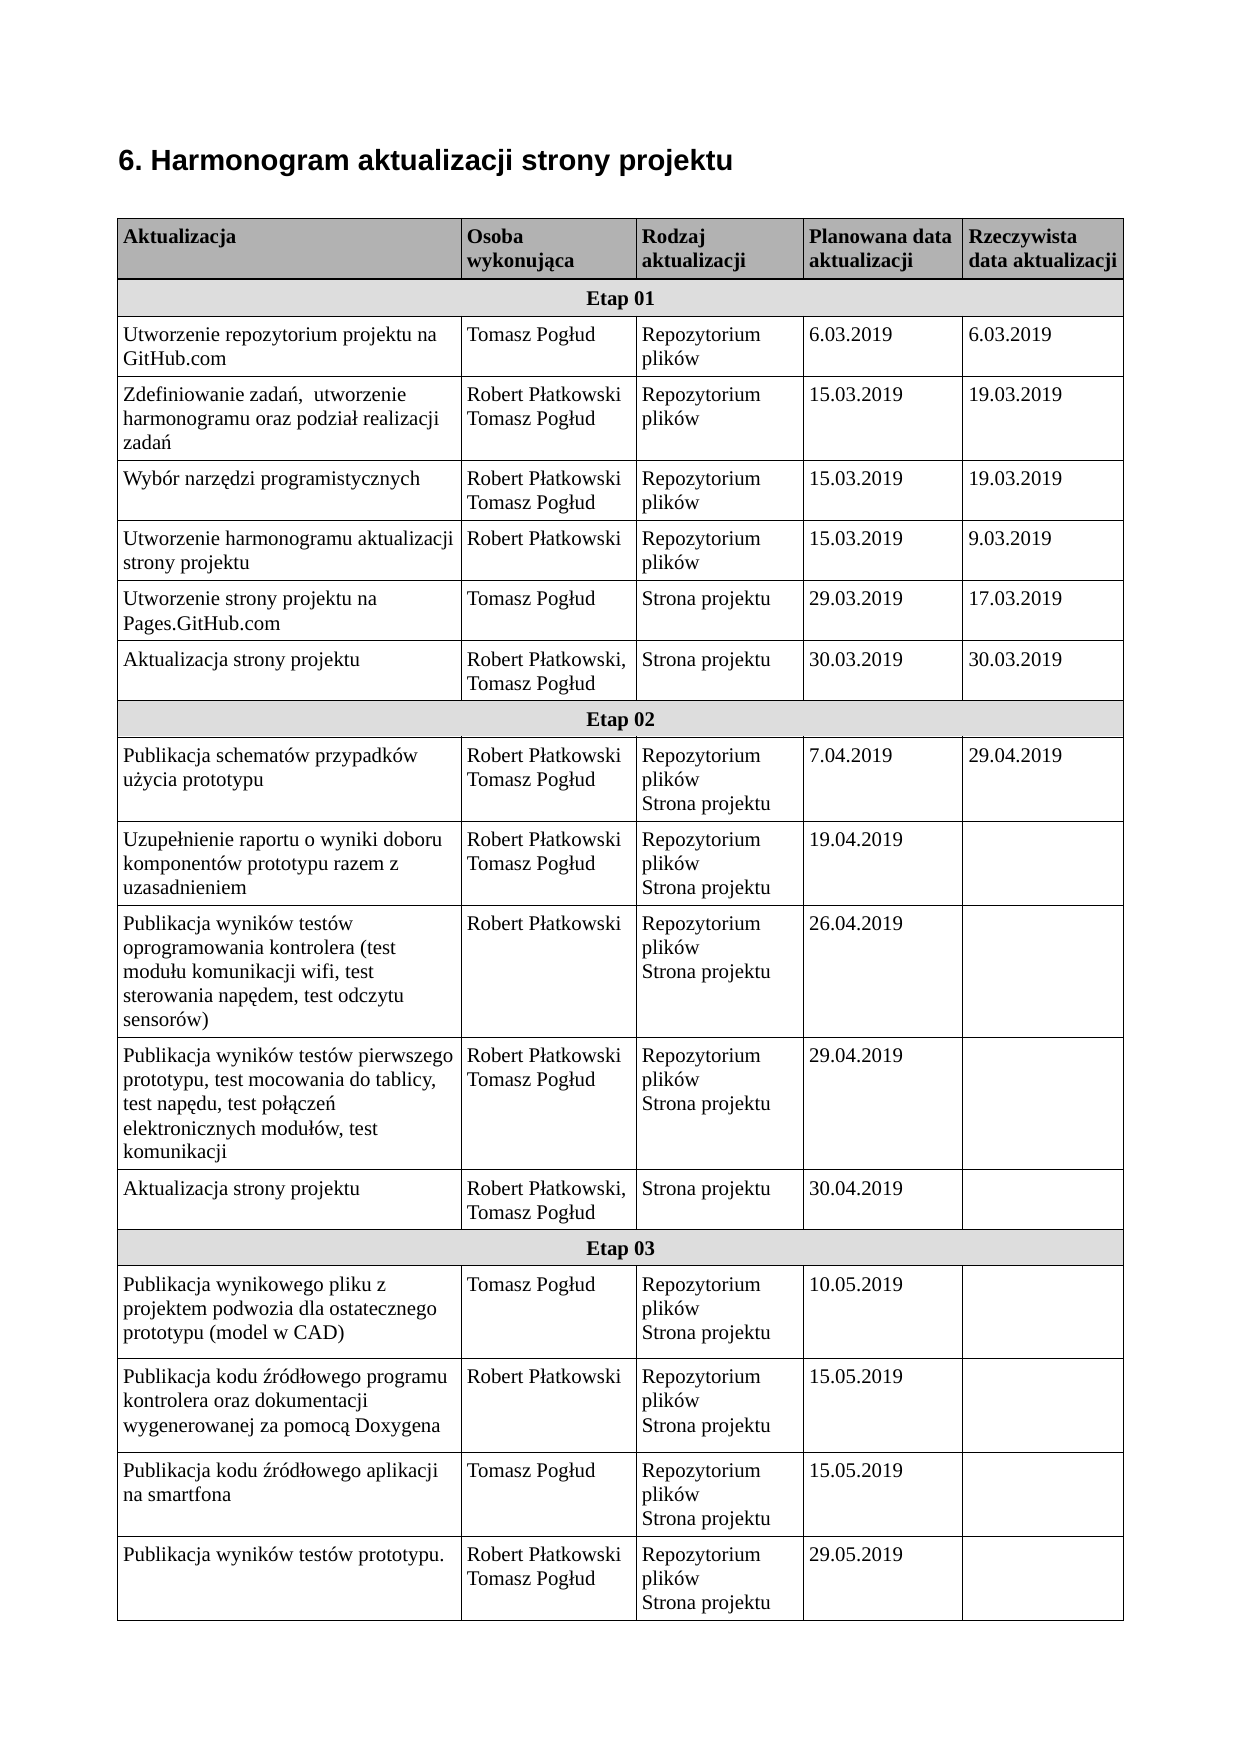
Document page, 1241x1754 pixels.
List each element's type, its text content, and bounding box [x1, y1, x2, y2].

table_cell Tomasz Pogłud [462, 581, 636, 640]
table_cell 30.03.2019 [963, 641, 1123, 700]
table_cell Publikacja wyników testów prototypu. [118, 1537, 461, 1620]
table_cell Repozytorium plików Strona projektu [637, 1537, 803, 1620]
table_cell Utworzenie strony projektu na Pages.GitHub.com [118, 581, 461, 640]
table_header Osoba wykonująca [462, 219, 636, 278]
table_header Planowana data aktualizacji [804, 219, 962, 278]
table_cell Etap 01 [118, 280, 1123, 316]
table_cell Publikacja schematów przypadków użycia prototypu [118, 738, 461, 821]
table_cell Aktualizacja strony projektu [118, 1170, 461, 1229]
table_cell Robert Płatkowski Tomasz Pogłud [462, 377, 636, 460]
table_cell 29.03.2019 [804, 581, 962, 640]
table_cell Robert Płatkowski Tomasz Pogłud [462, 461, 636, 520]
table_cell [963, 1266, 1123, 1358]
table_cell Repozytorium plików [637, 461, 803, 520]
table_cell Zdefiniowanie zadań, utworzenie harmonogramu oraz podział realizacji zadań [118, 377, 461, 460]
table_cell Publikacja wyników testów oprogramowania kontrolera (test modułu komunikacji wifi, test sterowania napędem, test odczytu sensorów) [118, 906, 461, 1037]
table_cell Tomasz Pogłud [462, 1453, 636, 1536]
table_cell 26.04.2019 [804, 906, 962, 1037]
table_cell Repozytorium plików [637, 317, 803, 376]
table_cell Repozytorium plików Strona projektu [637, 1266, 803, 1358]
table_cell 15.03.2019 [804, 521, 962, 580]
table_cell Robert Płatkowski Tomasz Pogłud [462, 1038, 636, 1169]
table_cell Tomasz Pogłud [462, 317, 636, 376]
table_cell Tomasz Pogłud [462, 1266, 636, 1358]
table_cell [963, 1359, 1123, 1451]
table_cell 15.03.2019 [804, 377, 962, 460]
table_cell 9.03.2019 [963, 521, 1123, 580]
table_cell Uzupełnienie raportu o wyniki doboru komponentów prototypu razem z uzasadnieniem [118, 822, 461, 905]
table_cell Utworzenie harmonogramu aktualizacji strony projektu [118, 521, 461, 580]
table_cell 30.03.2019 [804, 641, 962, 700]
table_cell Robert Płatkowski Tomasz Pogłud [462, 822, 636, 905]
table_cell Publikacja wyników testów pierwszego prototypu, test mocowania do tablicy, test napędu, test połączeń elektronicznych modułów, test komunikacji [118, 1038, 461, 1169]
table_cell Repozytorium plików [637, 521, 803, 580]
table_cell [963, 1170, 1123, 1229]
table_cell Publikacja kodu źródłowego aplikacji na smartfona [118, 1453, 461, 1536]
table_cell Utworzenie repozytorium projektu na GitHub.com [118, 317, 461, 376]
subtitle 6. Harmonogram aktualizacji strony projektu [118, 143, 1122, 177]
table_header Rodzaj aktualizacji [637, 219, 803, 278]
table_cell 6.03.2019 [963, 317, 1123, 376]
table_cell 29.04.2019 [963, 738, 1123, 821]
table_cell 15.03.2019 [804, 461, 962, 520]
table_cell Robert Płatkowski Tomasz Pogłud [462, 738, 636, 821]
table_header Rzeczywista data aktualizacji [963, 219, 1123, 278]
table_cell Repozytorium plików Strona projektu [637, 1359, 803, 1451]
table_cell Robert Płatkowski, Tomasz Pogłud [462, 1170, 636, 1229]
table_cell Strona projektu [637, 1170, 803, 1229]
table_cell 29.04.2019 [804, 1038, 962, 1169]
table_cell Repozytorium plików Strona projektu [637, 1453, 803, 1536]
table_cell Publikacja kodu źródłowego programu kontrolera oraz dokumentacji wygenerowanej za pomocą Doxygena [118, 1359, 461, 1451]
table_cell Robert Płatkowski [462, 906, 636, 1037]
table_cell Etap 02 [118, 701, 1123, 736]
table_cell Strona projektu [637, 641, 803, 700]
table_cell Repozytorium plików Strona projektu [637, 822, 803, 905]
table_cell [963, 822, 1123, 905]
table_cell 19.03.2019 [963, 377, 1123, 460]
table_cell Strona projektu [637, 581, 803, 640]
table_cell Aktualizacja strony projektu [118, 641, 461, 700]
table_cell Publikacja wynikowego pliku z projektem podwozia dla ostatecznego prototypu (model w CAD) [118, 1266, 461, 1358]
table_cell 19.03.2019 [963, 461, 1123, 520]
table_cell Repozytorium plików Strona projektu [637, 738, 803, 821]
table_cell [963, 906, 1123, 1037]
table_cell 6.03.2019 [804, 317, 962, 376]
table_cell Robert Płatkowski, Tomasz Pogłud [462, 641, 636, 700]
table_cell 7.04.2019 [804, 738, 962, 821]
table_cell Robert Płatkowski [462, 521, 636, 580]
table_cell Etap 03 [118, 1230, 1123, 1265]
table_cell Robert Płatkowski [462, 1359, 636, 1451]
table_cell 15.05.2019 [804, 1359, 962, 1451]
table_cell Repozytorium plików Strona projektu [637, 1038, 803, 1169]
table_cell [963, 1038, 1123, 1169]
table_cell 10.05.2019 [804, 1266, 962, 1358]
table_cell 29.05.2019 [804, 1537, 962, 1620]
table_cell Robert Płatkowski Tomasz Pogłud [462, 1537, 636, 1620]
table_cell [963, 1453, 1123, 1536]
table_cell 19.04.2019 [804, 822, 962, 905]
table_cell 30.04.2019 [804, 1170, 962, 1229]
table_cell Repozytorium plików [637, 377, 803, 460]
table_header Aktualizacja [118, 219, 461, 278]
table_cell [963, 1537, 1123, 1620]
table_cell Repozytorium plików Strona projektu [637, 906, 803, 1037]
table_cell 17.03.2019 [963, 581, 1123, 640]
table_cell Wybór narzędzi programistycznych [118, 461, 461, 520]
table_cell 15.05.2019 [804, 1453, 962, 1536]
